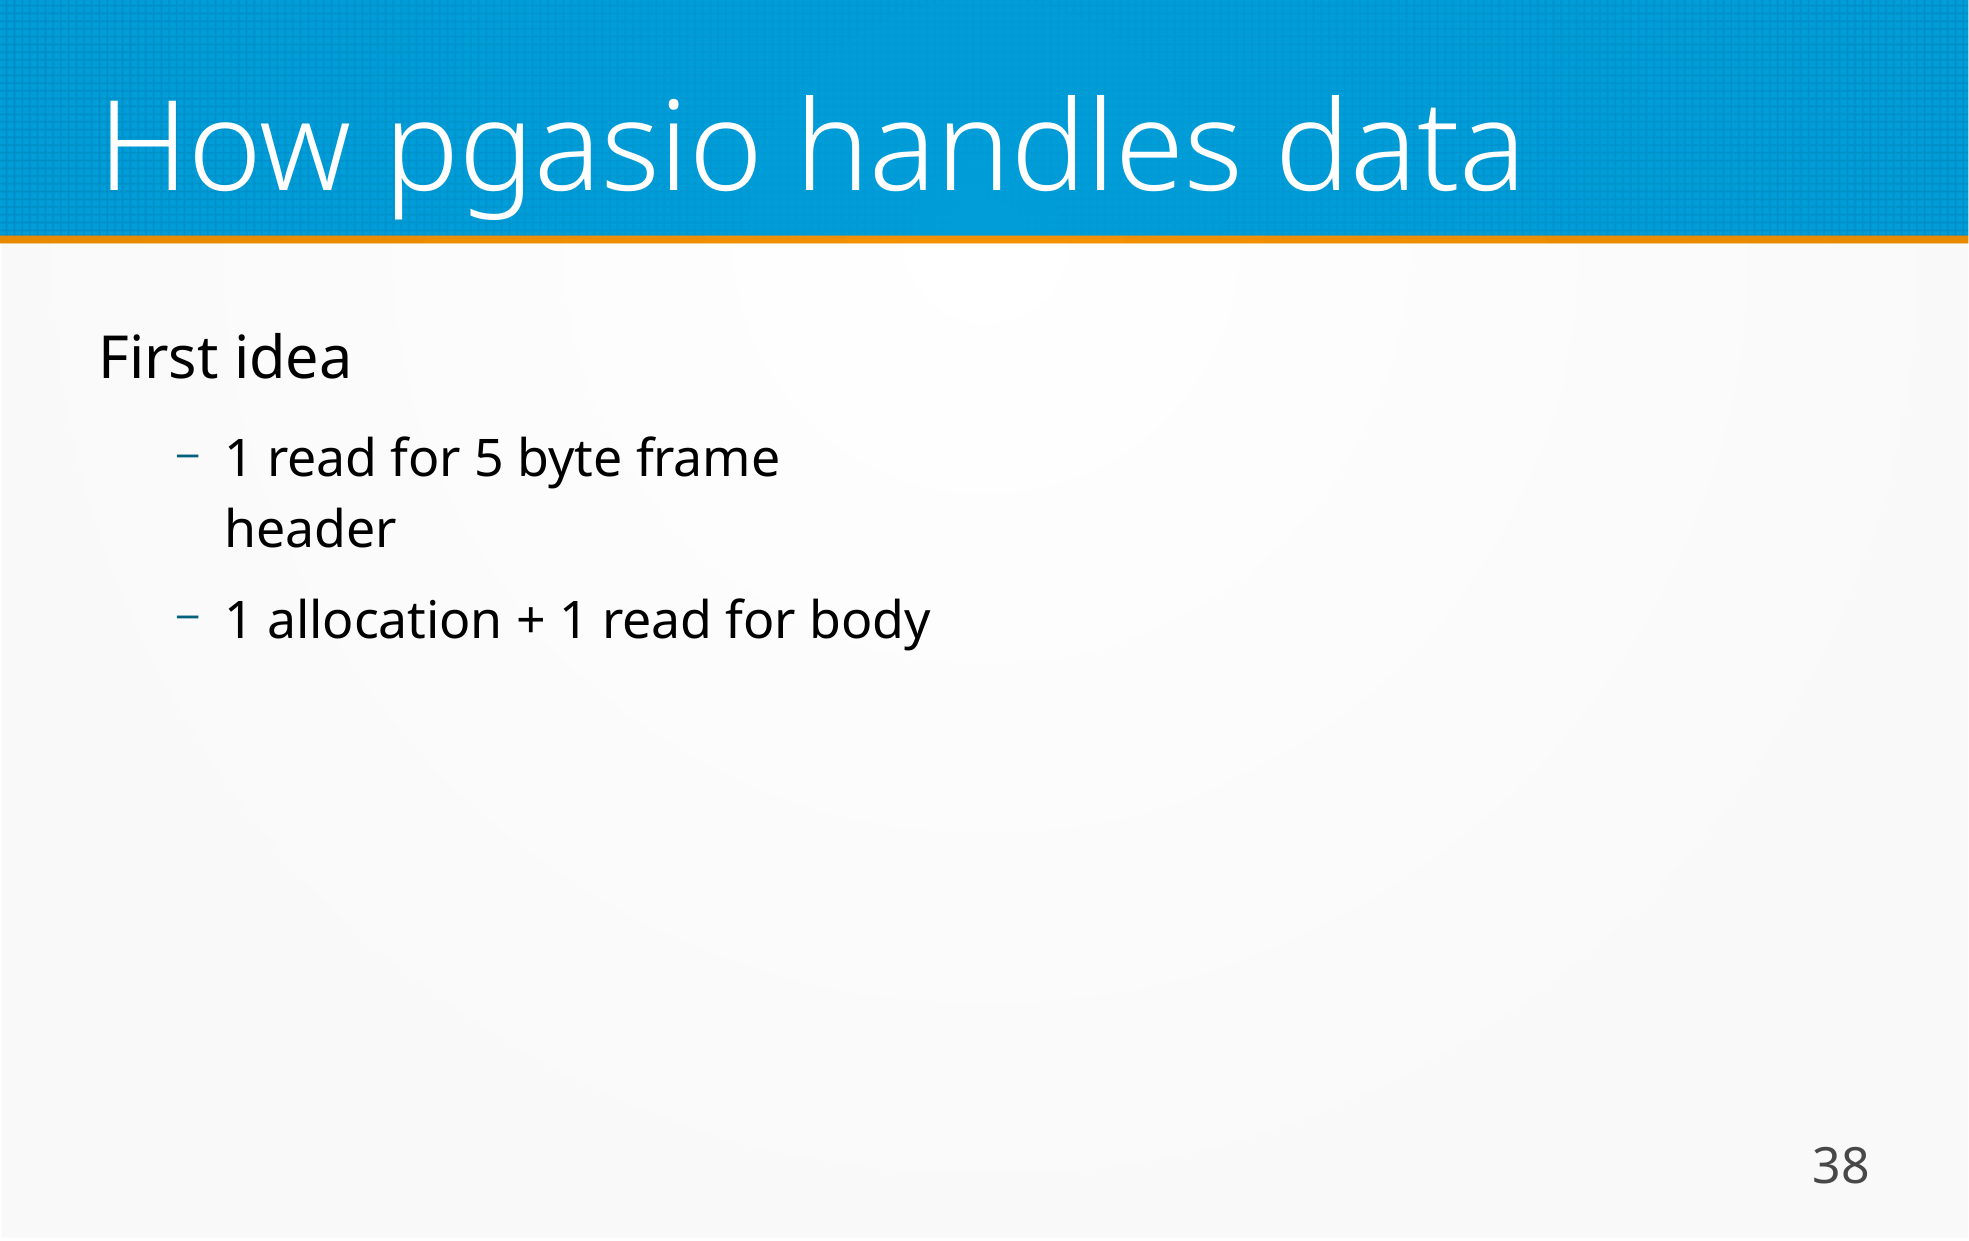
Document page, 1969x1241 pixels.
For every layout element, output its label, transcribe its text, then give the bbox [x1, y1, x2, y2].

picture [0, 236, 1969, 1241]
list First idea 1 read for 5 byte frame header 1 allocation + 1 read for body [98, 315, 958, 680]
title How pgasio handles data [98, 19, 1870, 227]
